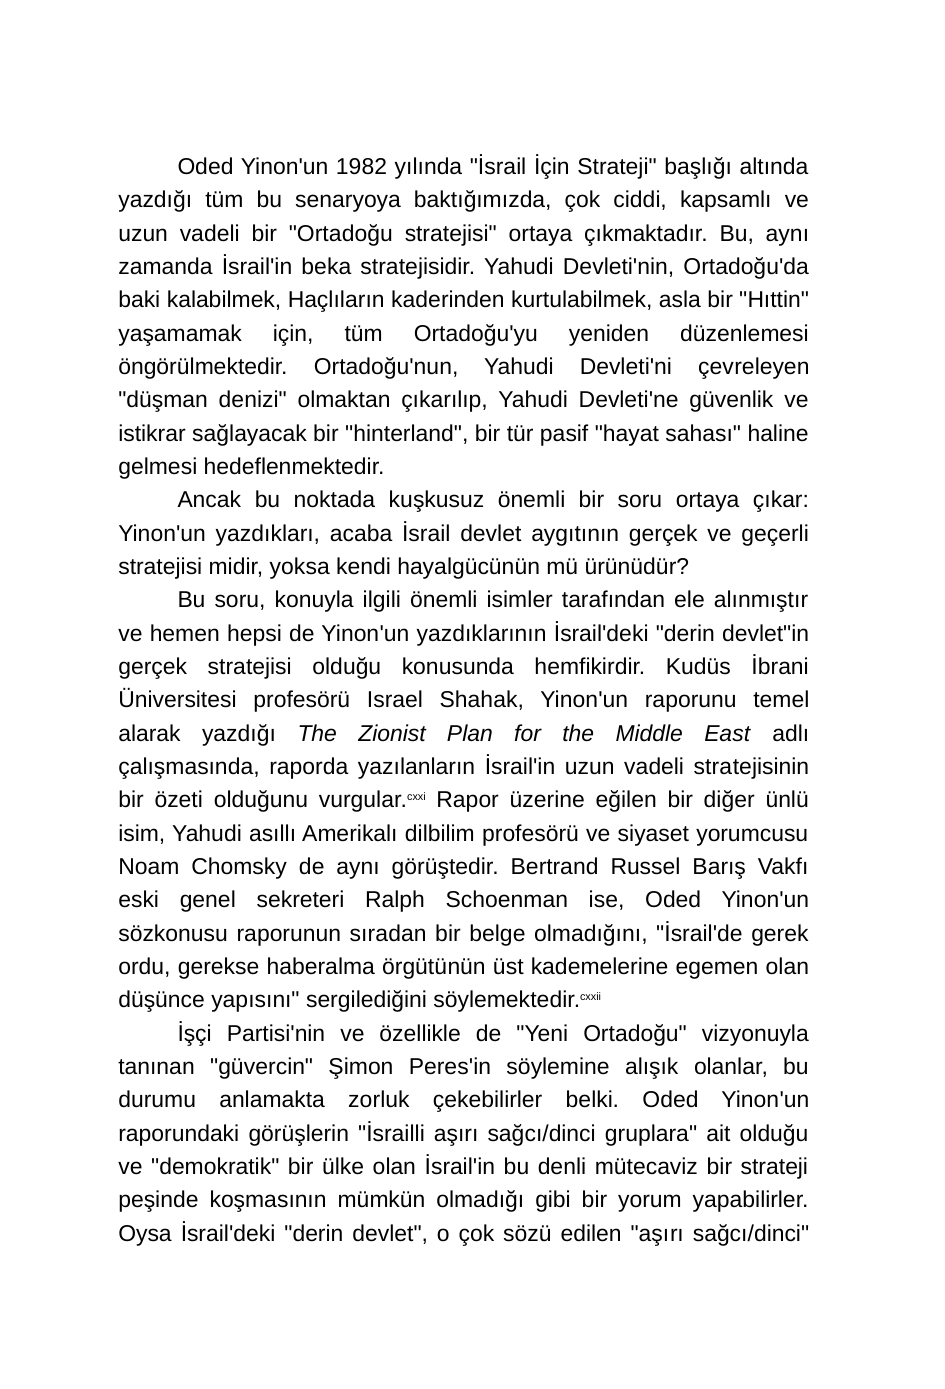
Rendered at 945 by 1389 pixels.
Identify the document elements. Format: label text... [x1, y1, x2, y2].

text Ancak bu noktada kuşkusuz önemli bir soru ortaya çıkar: Yinon'un yaz­dıkları, acaba İsrail devlet aygıtının gerçek ve geçerli stratejisi midir, yok­sa kendi hayalgücünün mü ürünüdür? [118, 481, 809, 581]
text İşçi Partisi'nin ve özellikle de "Yeni Ortadoğu" vizyonuyla tanınan "gü­vercin" Şimon Peres'in söylemine alışık olanlar, bu durumu anlamakta zor­luk çekebilirler belki. Oded Yinon'un raporundaki görüşlerin "İsrailli aşırı sağcı/dinci gruplara" ait olduğu ve "demokratik" bir ülke olan İsrail'in bu denli mütecaviz bir strateji peşinde koşmasının mümkün olmadığı gibi bir yorum yapabilirler. Oysa İsrail'deki "derin devlet", o çok sözü edilen "aşı­rı sağcı/dinci" [118, 1014, 809, 1248]
text Oded Yinon'un 1982 yılında "İsrail İçin Strateji" başlığı altında yazdığı tüm bu senaryoya baktığımızda, çok ciddi, kapsamlı ve uzun vadeli bir "Orta­doğu stratejisi" ortaya çıkmaktadır. Bu, aynı zamanda İsrail'in beka stra­tejisidir. Yahudi Devleti'nin, Ortadoğu'da baki kalabilmek, Haçlıların ka­de­rinden kurtulabilmek, asla bir "Hıttin" yaşamamak için, tüm Ortadoğu'yu yeniden düzenlemesi öngörülmektedir. Ortadoğu'nun, Yahudi Devleti'ni çev­re­leyen "düşman denizi" olmaktan çıkarılıp, Yahudi Devleti'ne güvenlik ve istikrar sağlayacak bir "hinterland", bir tür pasif "hayat sahası" haline gel­mesi hedeflenmektedir. [118, 148, 809, 481]
text Bu soru, konuyla ilgili önemli isimler tarafından ele alınmıştır ve hemen hepsi de Yinon'un yazdıklarının İsrail'deki "derin devlet"in gerçek stra­tejisi olduğu konusunda hemfikirdir. Kudüs İbrani Üniversitesi profesörü Israel Shahak, Yinon'un raporunu temel alarak yazdığı The Zionist Plan for the Middle East adlı çalışmasında, raporda yazılanların İsrail'in uzun vadeli stra­tejisinin bir özeti olduğunu vurgular. Rapor üzerine eğilen bir diğer ünlü isim, Yahudi asıllı Amerikalı dilbilim profesörü ve siyaset yorumcusu Noam Chomsky de aynı görüştedir. Bertrand Russel Barış Vakfı eski genel sek­reteri Ralph Schoenman ise, Oded Yinon'un sözkonusu raporunun sıra­dan bir belge olmadığını, "İsrail'de gerek ordu, gerekse haberalma örgütü­nün üst kademelerine egemen olan düşünce yapısını" sergilediğini söylemek­tedir. [118, 581, 809, 1014]
